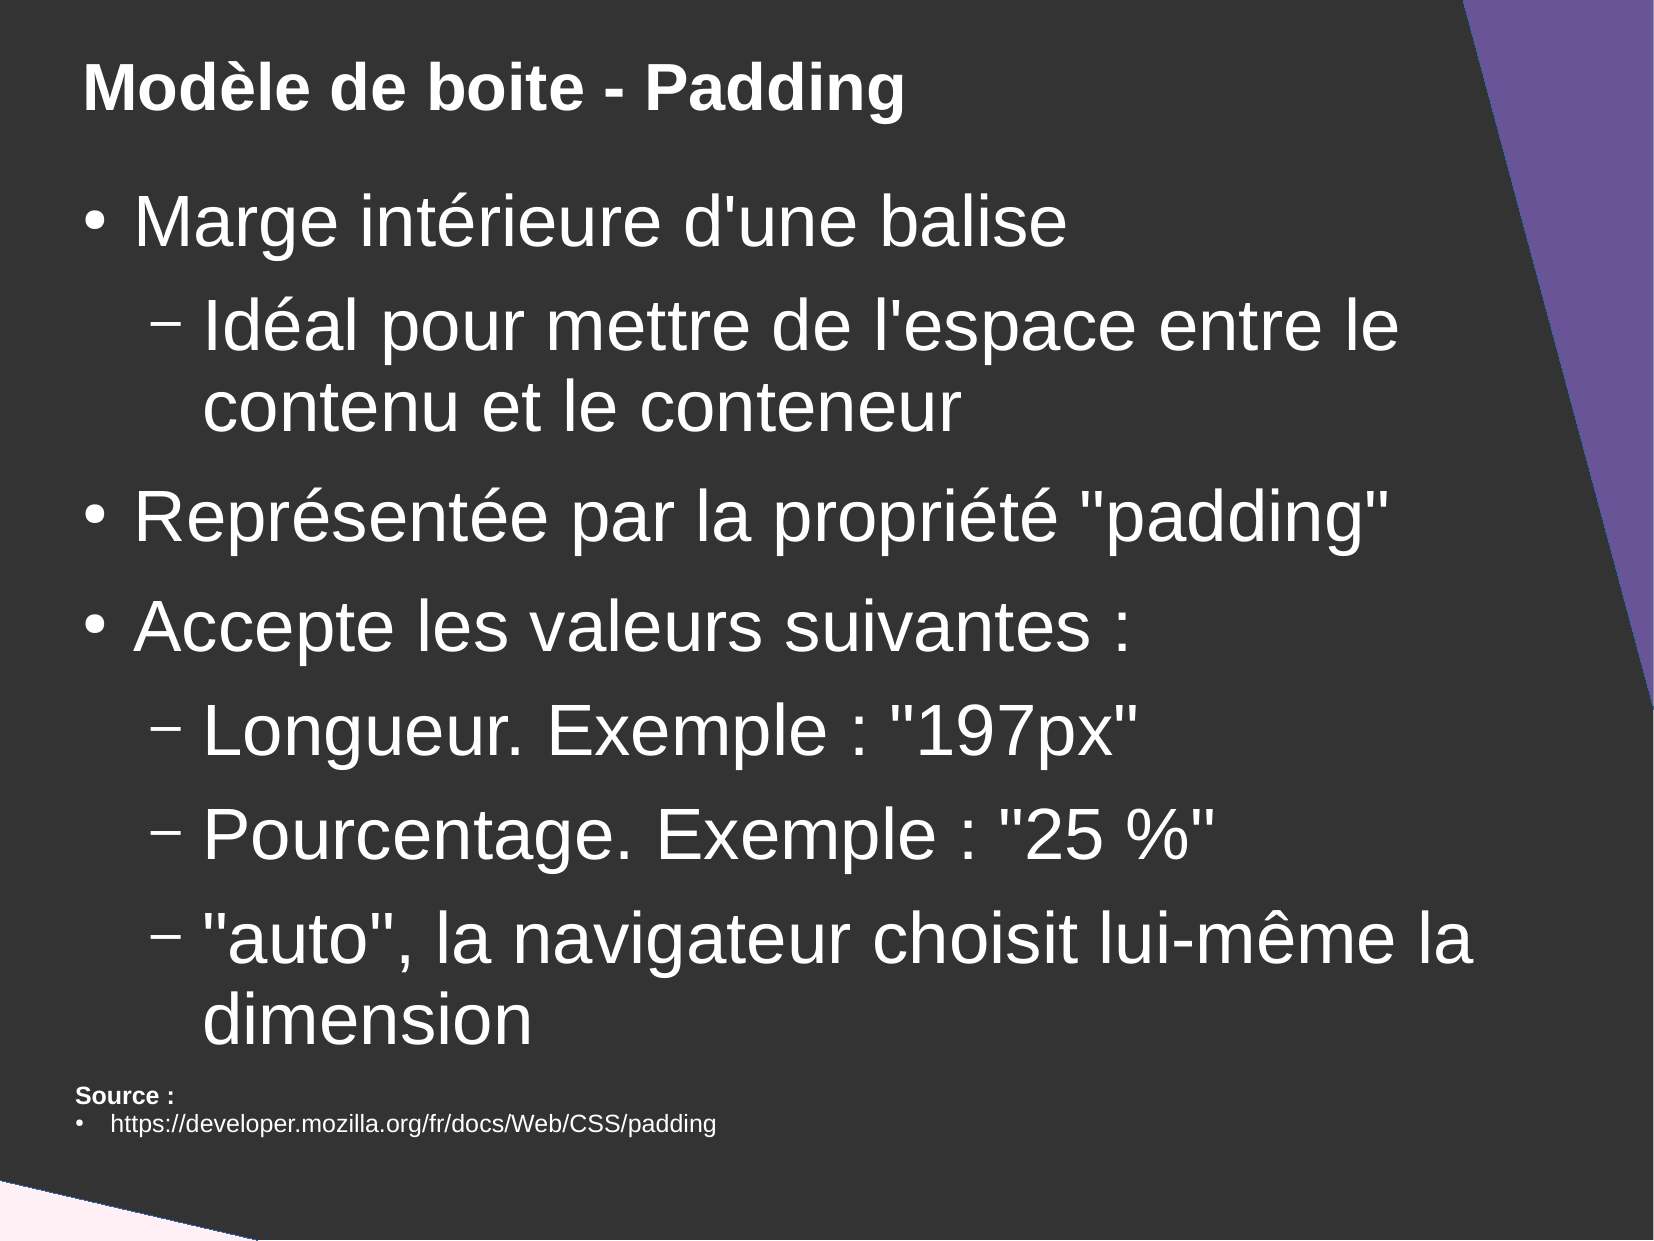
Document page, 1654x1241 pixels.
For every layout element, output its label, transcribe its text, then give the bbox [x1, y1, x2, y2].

list Marge intérieure d'une balise Idéal pour mettre de l'espace entre le contenu et le conteneur Représentée par la propriété "padding" Accepte les valeurs suivantes : Longueur. Exemple : "197px" Pourcentage. Exemple : "25 %" "auto", la navigateur choisit lui-même la dimension [64, 180, 1604, 1063]
title Modèle de boite - Padding [82, 49, 1571, 130]
text_box [0, 1180, 261, 1241]
text_box [1463, 0, 1654, 710]
text_box Source : https://developer.mozilla.org/fr/docs/Web/CSS/padding [60, 1074, 1546, 1217]
